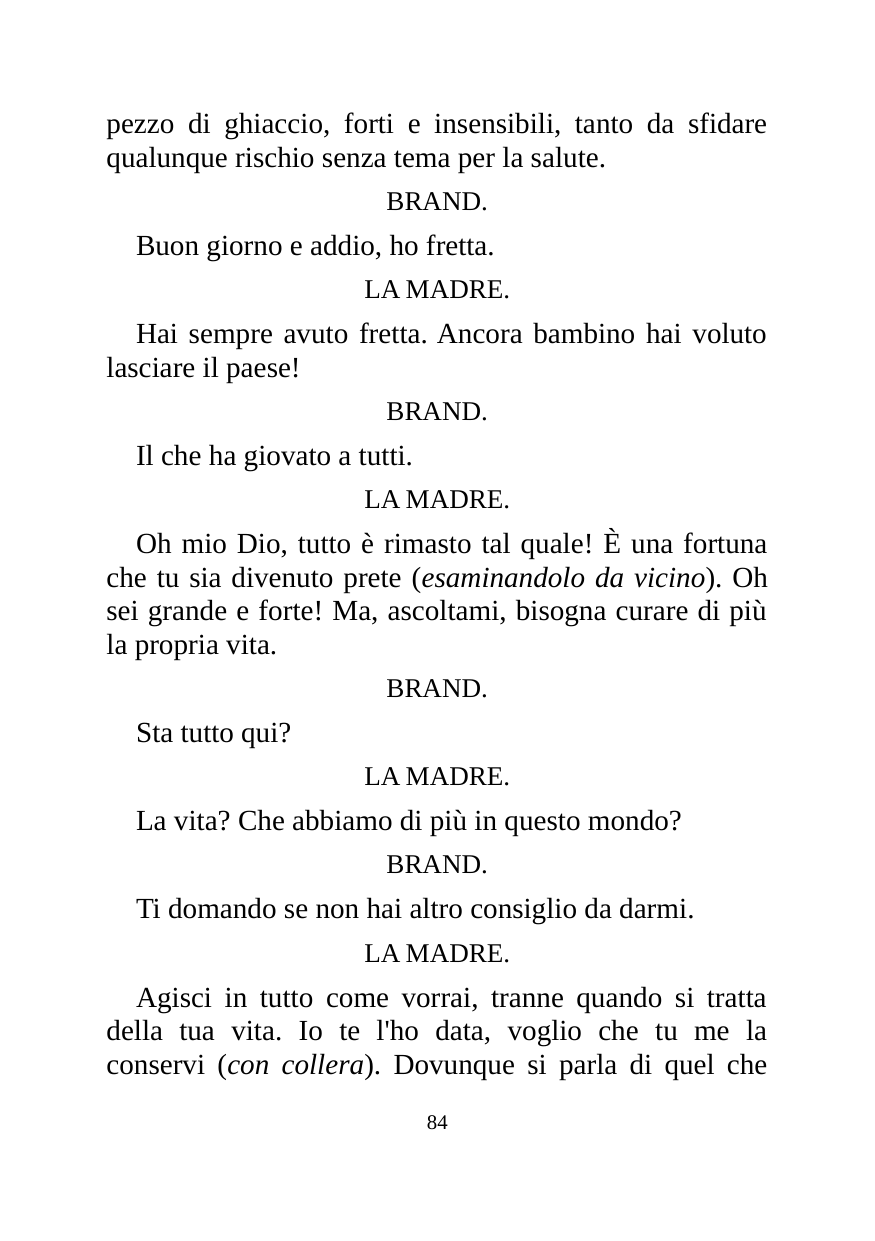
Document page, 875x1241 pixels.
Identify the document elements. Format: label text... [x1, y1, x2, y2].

text LA MADRE. [106, 483, 768, 514]
text Sta tutto qui? [106, 715, 768, 749]
text Ti domando se non hai altro consiglio da darmi. [106, 892, 768, 925]
text Agisci in tutto come vorrai, tranne quando si tratta della tua vita. Io te l'ho data, voglio che tu me la conservi (con collera). Dovunque si parla di quel che [106, 980, 768, 1080]
text pezzo di ghiaccio, forti e insensibili, tanto da sfidare qualunque rischio senza tema per la salute. [106, 106, 768, 173]
text BRAND. [106, 395, 768, 426]
text Buon giorno e addio, ho fretta. [106, 228, 768, 262]
text BRAND. [106, 672, 768, 703]
text LA MADRE. [106, 273, 768, 304]
text La vita? Che abbiamo di più in questo mondo? [106, 803, 768, 837]
text Oh mio Dio, tutto è rimasto tal quale! È una fortuna che tu sia divenuto prete (esaminandolo da vicino). Oh sei grande e forte! Ma, ascoltami, bisogna curare di più la propria vita. [106, 526, 768, 660]
text LA MADRE. [106, 937, 768, 968]
text Il che ha giovato a tutti. [106, 438, 768, 472]
text LA MADRE. [106, 760, 768, 792]
text Hai sempre avuto fretta. Ancora bambino hai voluto lasciare il paese! [106, 316, 768, 383]
text BRAND. [106, 849, 768, 880]
text BRAND. [106, 185, 768, 216]
